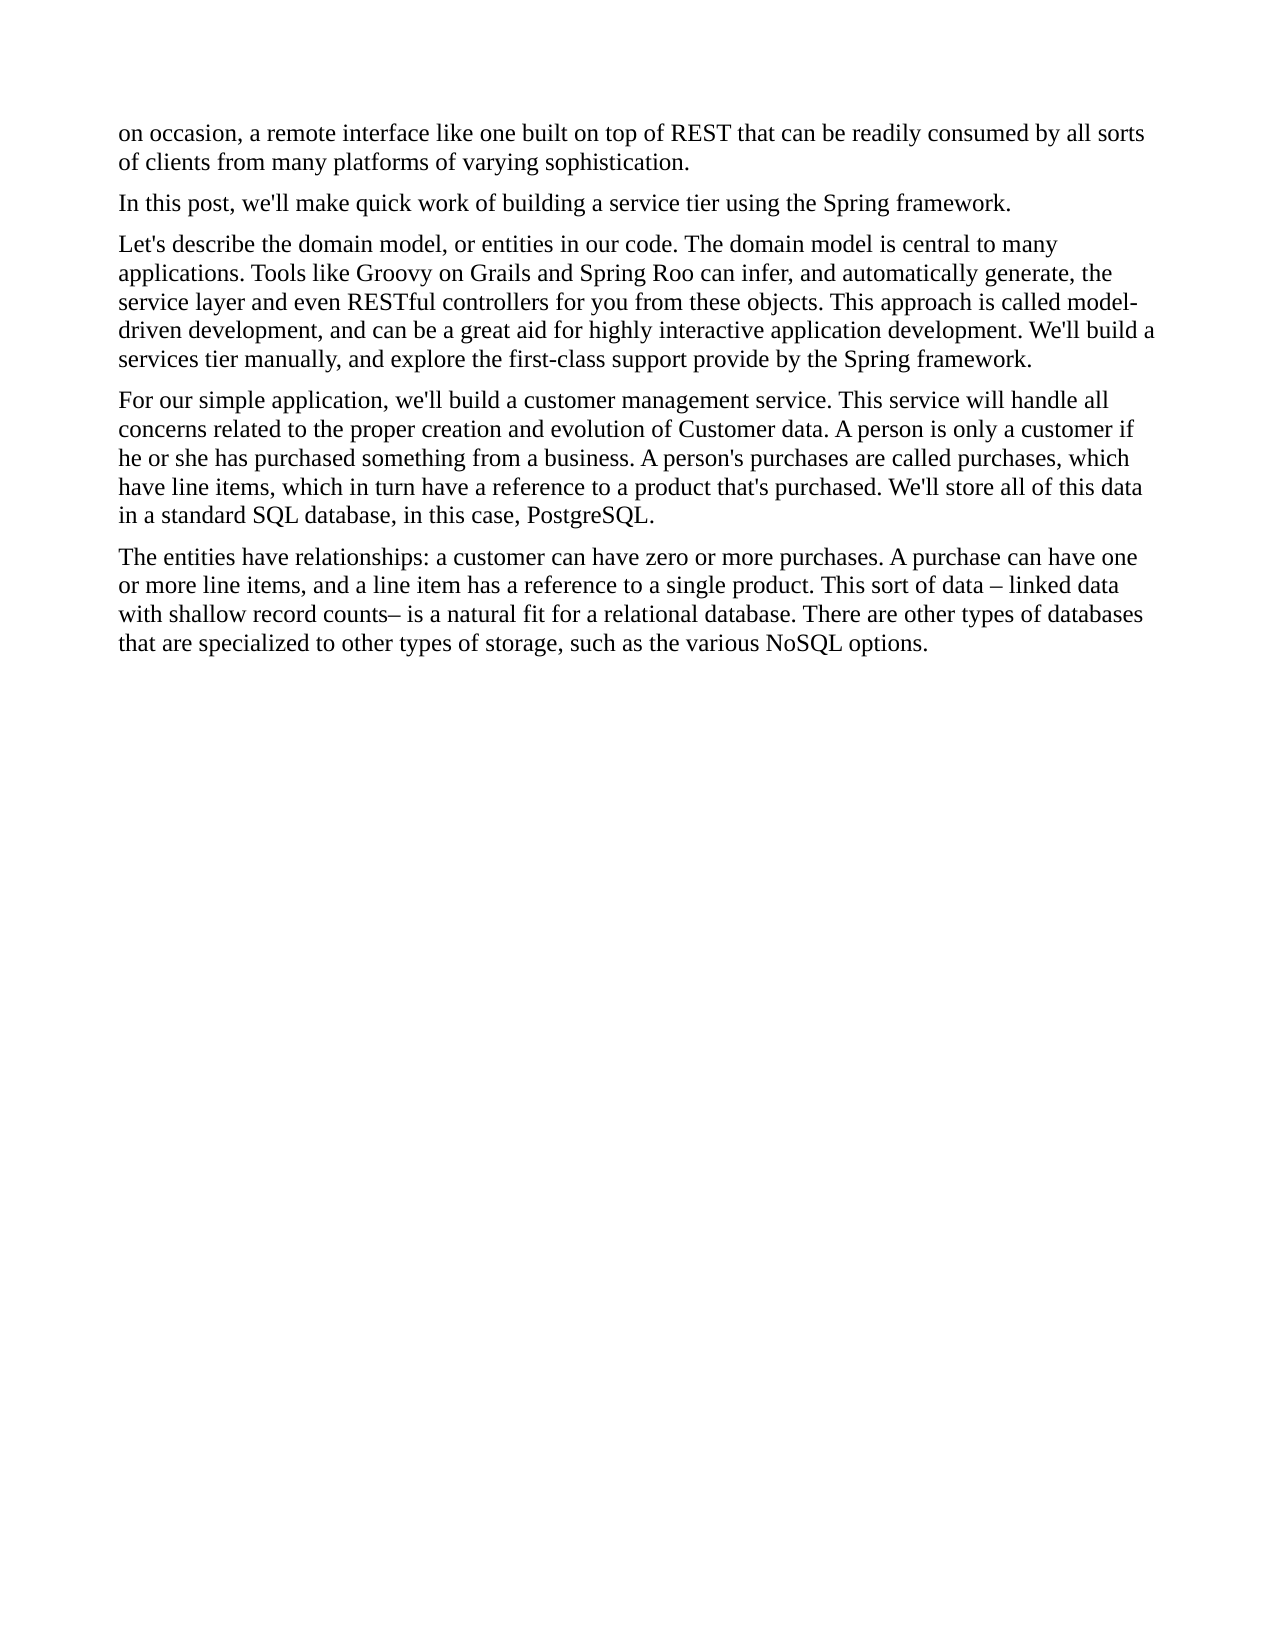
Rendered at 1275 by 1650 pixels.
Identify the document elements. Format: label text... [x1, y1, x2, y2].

text In this post, we'll make quick work of building a service tier using the Spring framework. [118, 188, 1157, 217]
text The entities have relationships: a customer can have zero or more purchases. A purchase can have one or more line items, and a line item has a reference to a single product. This sort of data – linked data with shallow record counts– is a natural fit for a relational database. There are other types of databases that are specialized to other types of storage, such as the various NoSQL options. [118, 542, 1157, 657]
text For our simple application, we'll build a customer management service. This service will handle all concerns related to the proper creation and evolution of Customer data. A person is only a customer if he or she has purchased something from a business. A person's purchases are called purchases, which have line items, which in turn have a reference to a product that's purchased. We'll store all of this data in a standard SQL database, in this case, PostgreSQL. [118, 386, 1157, 529]
text on occasion, a remote interface like one built on top of REST that can be readily consumed by all sorts of clients from many platforms of varying sophistication. [118, 118, 1157, 176]
text Let's describe the domain model, or entities in our code. The domain model is central to many applications. Tools like Groovy on Grails and Spring Roo can infer, and automatically generate, the service layer and even RESTful controllers for you from these objects. This approach is called model-driven development, and can be a great aid for highly interactive application development. We'll build a services tier manually, and explore the first-class support provide by the Spring framework. [118, 229, 1157, 373]
